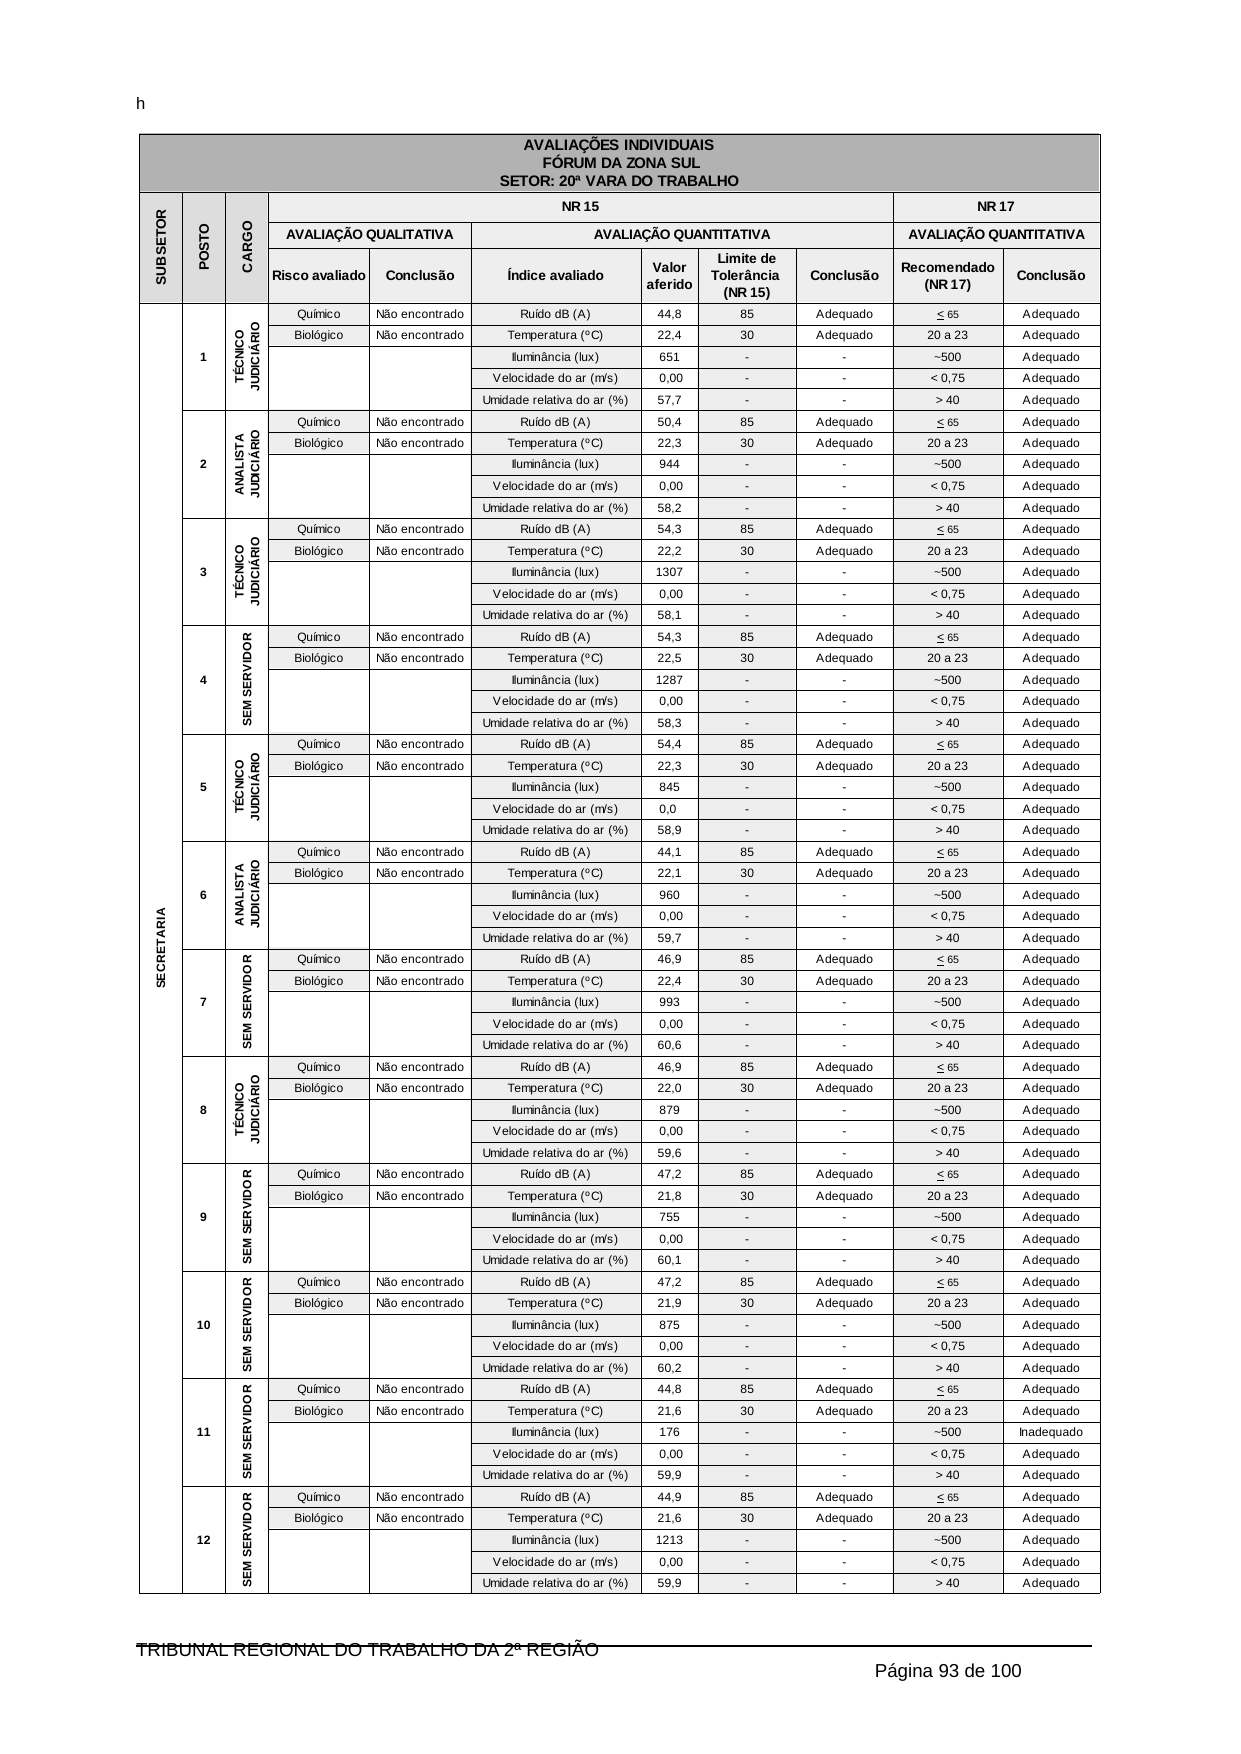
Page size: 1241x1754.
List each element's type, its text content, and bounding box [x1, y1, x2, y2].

text h [136, 94, 1104, 113]
